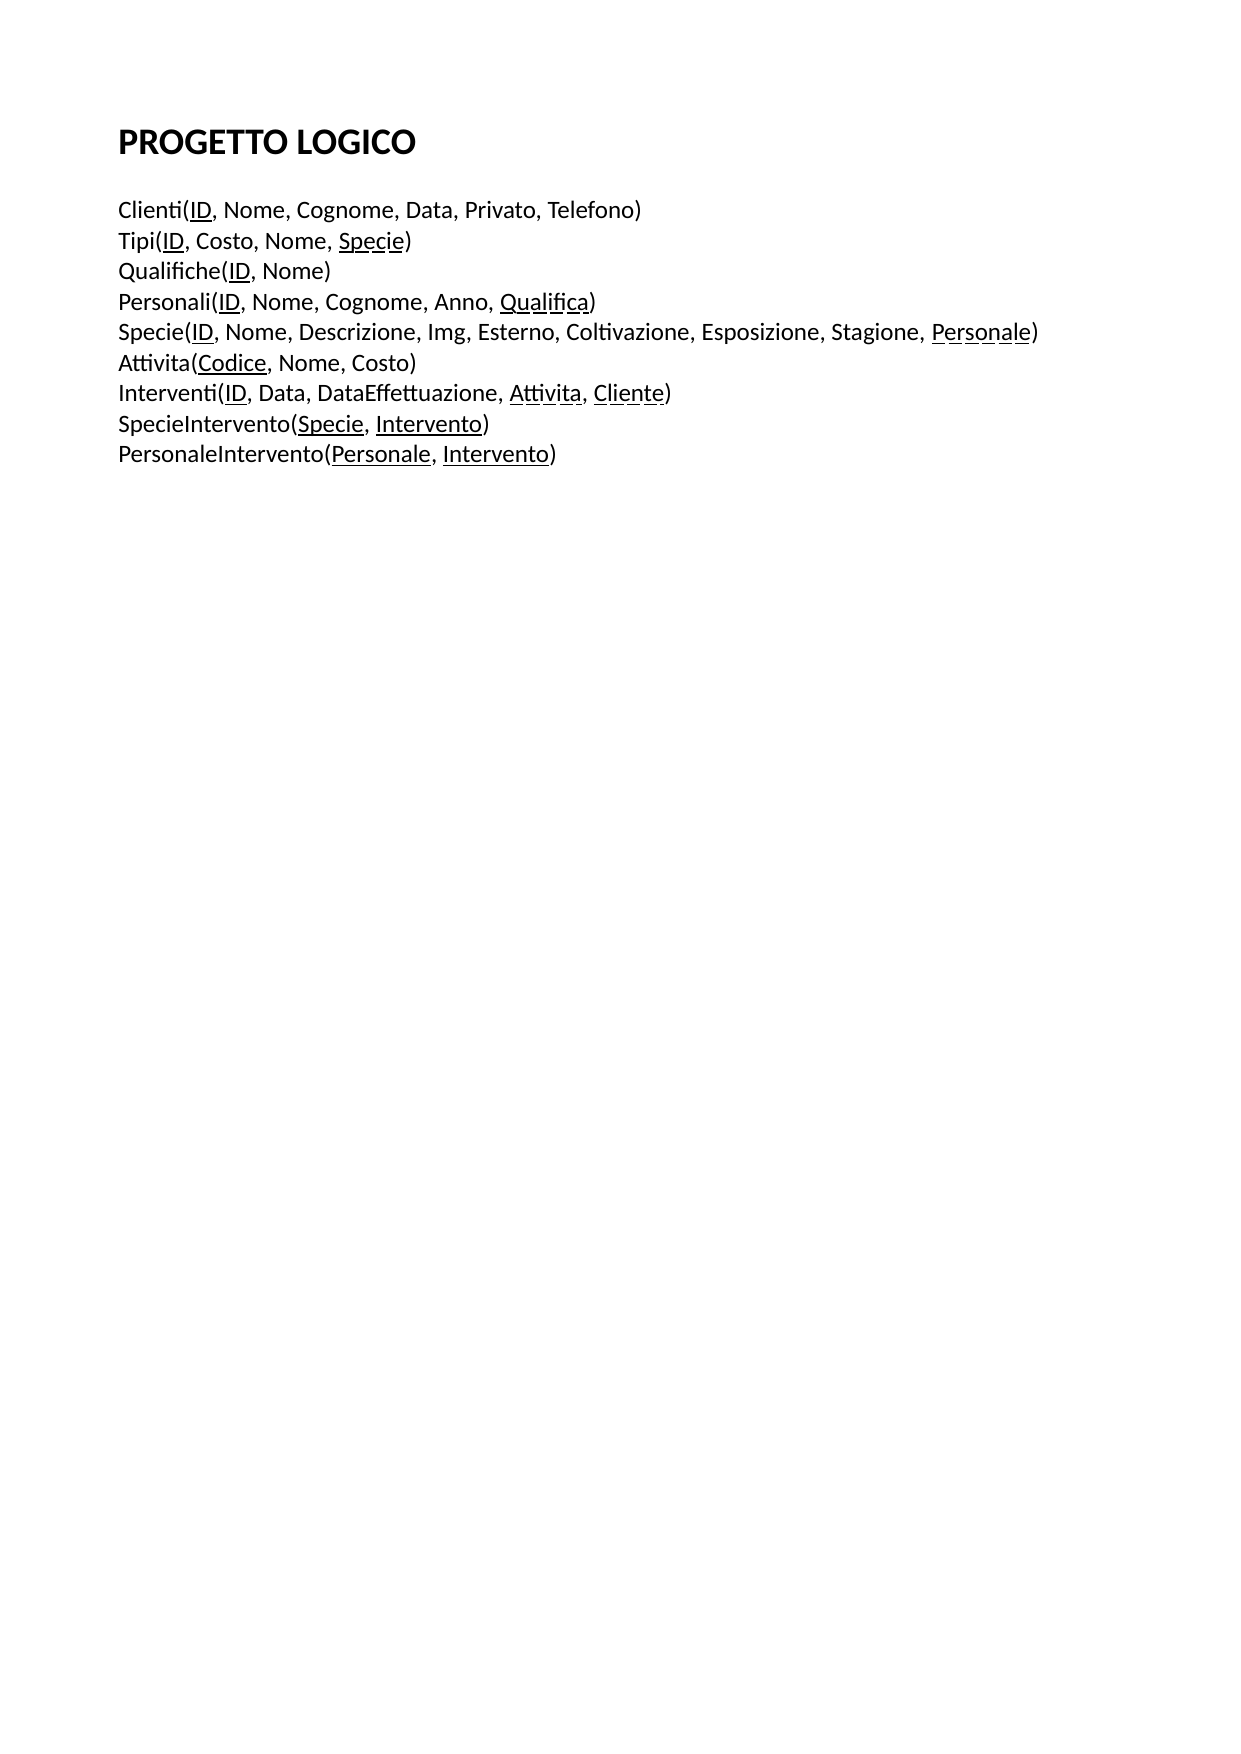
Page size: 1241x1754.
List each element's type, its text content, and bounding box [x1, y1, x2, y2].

text Interventi(ID, Data, DataEffettuazione, Attivita, Cliente) [118, 378, 1122, 408]
text SpecieIntervento(Specie, Intervento) [118, 408, 1122, 439]
text PROGETTO LOGICO [118, 118, 1122, 164]
text Qualifiche(ID, Nome) [118, 256, 1122, 286]
text Specie(ID, Nome, Descrizione, Img, Esterno, Coltivazione, Esposizione, Stagione, Personale) [118, 317, 1122, 347]
text PersonaleIntervento(Personale, Intervento) [118, 439, 1122, 469]
text Tipi(ID, Costo, Nome, Specie) [118, 225, 1122, 256]
text Attivita(Codice, Nome, Costo) [118, 347, 1122, 378]
text Clienti(ID, Nome, Cognome, Data, Privato, Telefono) [118, 194, 1122, 225]
text Personali(ID, Nome, Cognome, Anno, Qualifica) [118, 286, 1122, 317]
